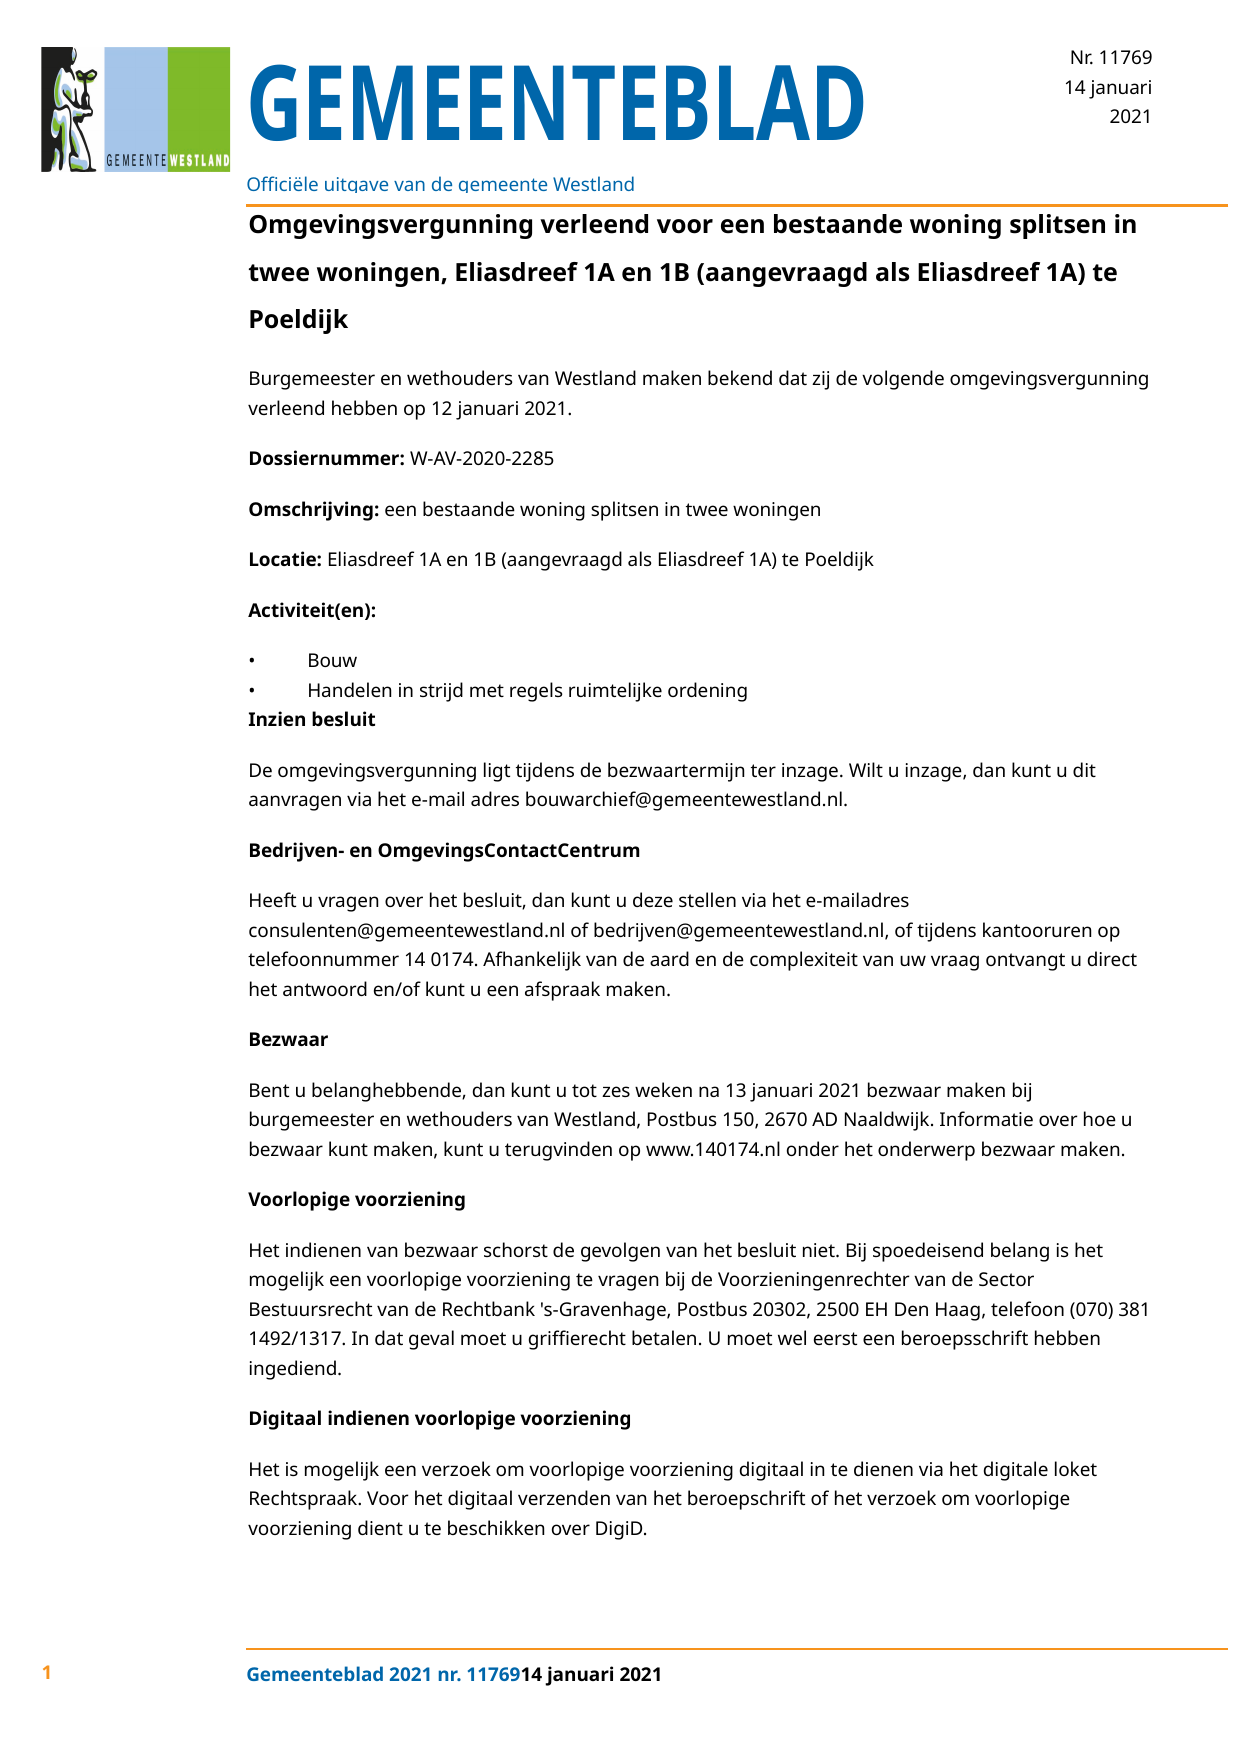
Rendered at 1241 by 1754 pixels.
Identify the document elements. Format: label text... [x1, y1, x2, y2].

text Activiteit(en): [248, 597, 1152, 622]
text Digitaal indienen voorlopige voorziening [248, 1406, 1152, 1431]
text Bent u belanghebbende, dan kunt u tot zes weken na 13 januari 2021 bezwaar maken bij burgemeester en wethouders van Westland, Postbus 150, 2670 AD Naaldwijk. Informatie over hoe u bezwaar kunt maken, kunt u terugvinden op www.140174.nl onder het onderwerp bezwaar maken. [248, 1077, 1152, 1162]
list Bouw [248, 647, 1152, 673]
text Heeft u vragen over het besluit, dan kunt u deze stellen via het e-mailadres consulenten@gemeentewestland.nl of bedrijven@gemeentewestland.nl, of tijdens kantooruren op telefoonnummer 14 0174. Afhankelijk van de aard en de complexiteit van uw vraag ontvangt u direct het antwoord en/of kunt u een afspraak maken. [248, 887, 1152, 1002]
text Het is mogelijk een verzoek om voorlopige voorziening digitaal in te dienen via het digitale loket Rechtspraak. Voor het digitaal verzenden van het beroepschrift of het verzoek om voorlopige voorziening dient u te beschikken over DigiD. [248, 1456, 1152, 1541]
text Inzien besluit [248, 706, 1152, 732]
text Omschrijving: een bestaande woning splitsen in twee woningen [248, 496, 1152, 522]
text De omgevingsvergunning ligt tijdens de bezwaartermijn ter inzage. Wilt u inzage, dan kunt u dit aanvragen via het e-mail adres bouwarchief@gemeentewestland.nl. [248, 757, 1152, 812]
picture [41, 47, 231, 172]
text Burgemeester en wethouders van Westland maken bekend dat zij de volgende omgevingsvergunning verleend hebben op 12 januari 2021. [248, 366, 1152, 421]
text Voorlopige voorziening [248, 1186, 1152, 1212]
text Omgevingsvergunning verleend voor een bestaande woning splitsen in twee woningen, Eliasdreef 1A en 1B (aangevraagd als Eliasdreef 1A) te Poeldijk [248, 207, 1152, 336]
text Bedrijven- en OmgevingsContactCentrum [248, 837, 1152, 862]
text Locatie: Eliasdreef 1A en 1B (aangevraagd als Eliasdreef 1A) te Poeldijk [248, 546, 1152, 572]
text Het indienen van bezwaar schorst de gevolgen van het besluit niet. Bij spoedeisend belang is het mogelijk een voorlopige voorziening te vragen bij de Voorzieningenrechter van de Sector Bestuursrecht van de Rechtbank 's-Gravenhage, Postbus 20302, 2500 EH Den Haag, telefoon (070) 381 1492/1317. In dat geval moet u griffierecht betalen. U moet wel eerst een beroepsschrift hebben ingediend. [248, 1237, 1152, 1381]
text Dossiernummer: W-AV-2020-2285 [248, 446, 1152, 471]
list Handelen in strijd met regels ruimtelijke ordening [248, 677, 1152, 702]
text Bezwaar [248, 1026, 1152, 1052]
